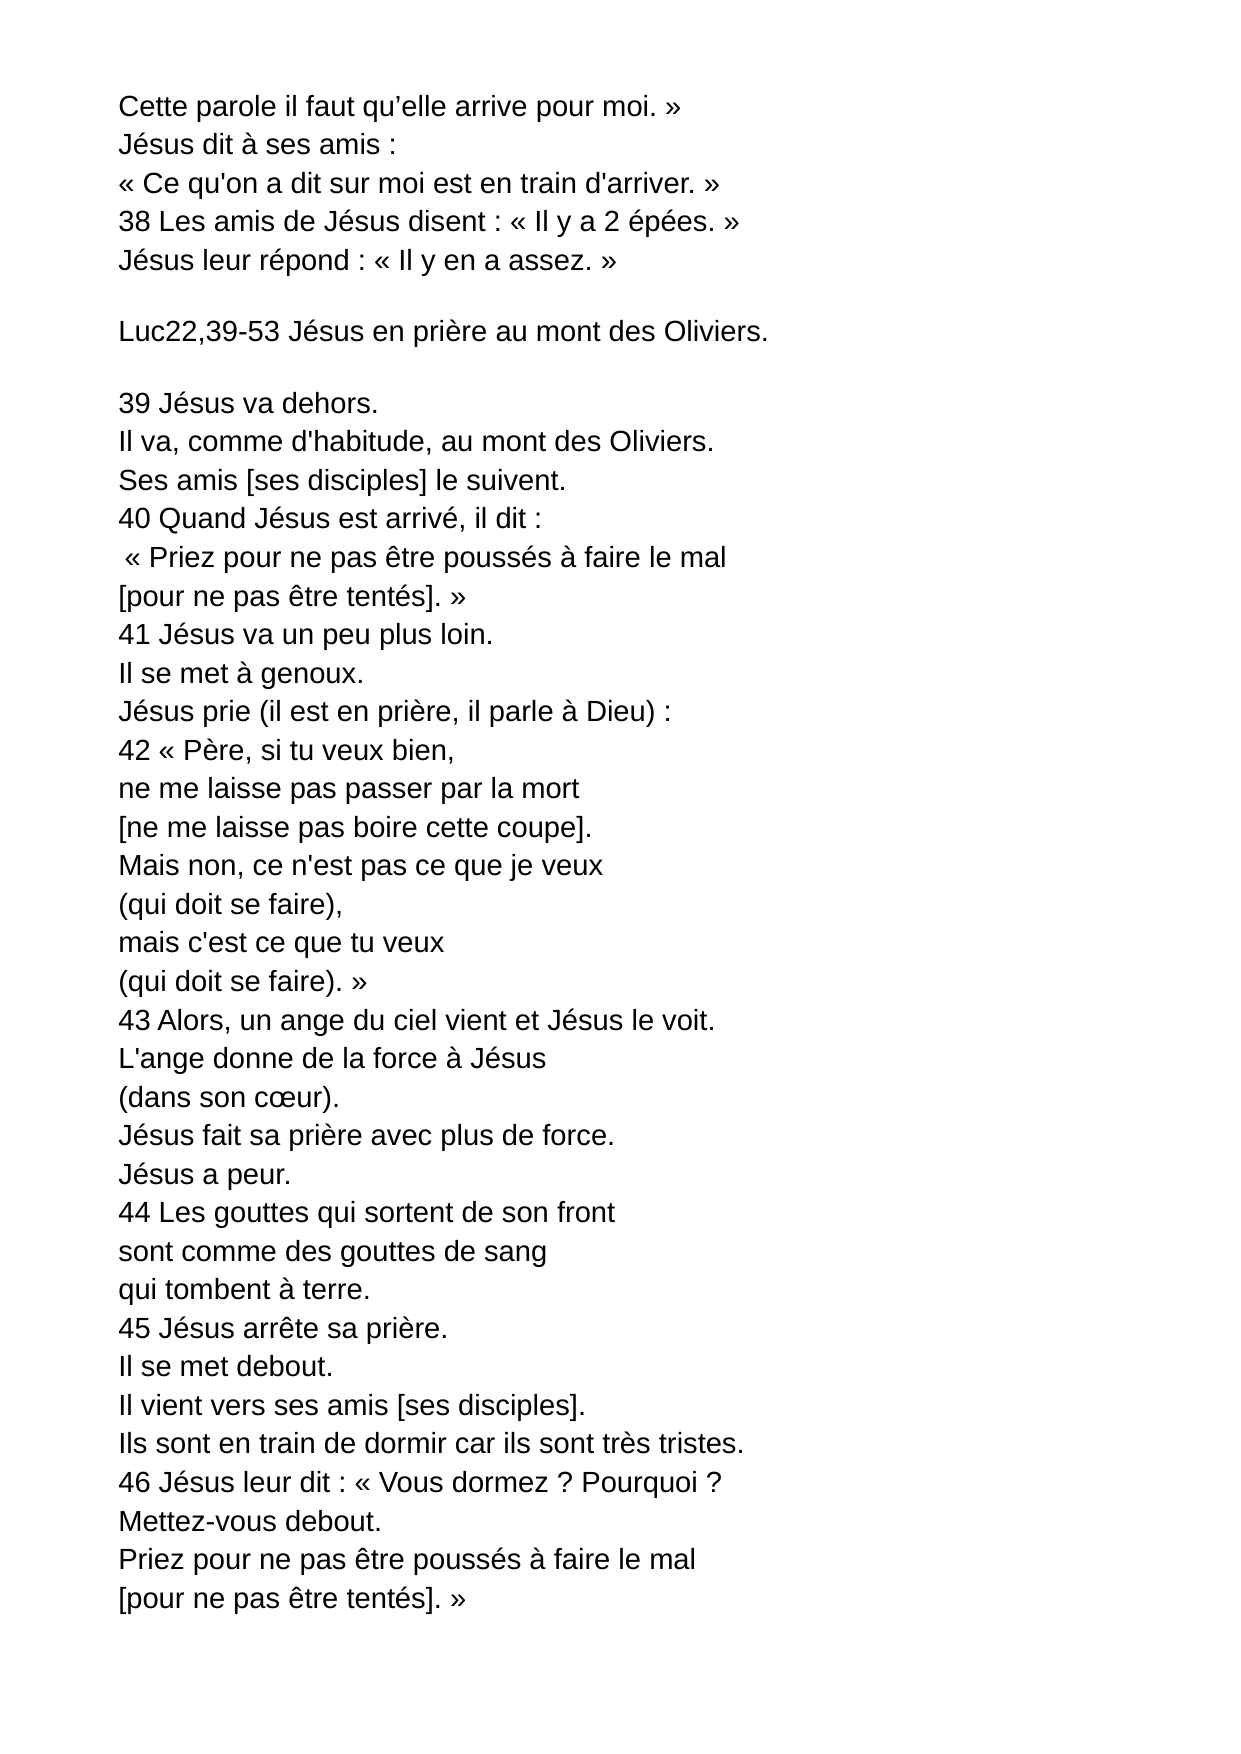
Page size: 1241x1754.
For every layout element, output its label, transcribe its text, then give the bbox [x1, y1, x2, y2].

text Il va, comme d'habitude, au mont des Oliviers. [118, 424, 1122, 458]
text (dans son cœur). [118, 1079, 1122, 1113]
text Priez pour ne pas être poussés à faire le mal [118, 1542, 1122, 1576]
text mais c'est ce que tu veux [118, 925, 1122, 959]
text 45 Jésus arrête sa prière. [118, 1311, 1122, 1344]
text Cette parole il faut qu’elle arrive pour moi. » [118, 88, 1122, 122]
text Luc22,39-53 Jésus en prière au mont des Oliviers. [118, 314, 1122, 348]
text (qui doit se faire), [118, 887, 1122, 920]
text Jésus leur répond : « Il y en a assez. » [118, 243, 1122, 276]
text Jésus prie (il est en prière, il parle à Dieu) : [118, 694, 1122, 728]
text Il se met debout. [118, 1349, 1122, 1383]
text « Ce qu'on a dit sur moi est en train d'arriver. » [118, 166, 1122, 199]
text 41 Jésus va un peu plus loin. [118, 617, 1122, 651]
text qui tombent à terre. [118, 1272, 1122, 1306]
text 42 « Père, si tu veux bien, [118, 733, 1122, 766]
text 44 Les gouttes qui sortent de son front [118, 1195, 1122, 1229]
text ne me laisse pas passer par la mort [118, 771, 1122, 805]
text [pour ne pas être tentés]. » [118, 578, 1122, 612]
text 46 Jésus leur dit : « Vous dormez ? Pourquoi ? [118, 1465, 1122, 1498]
text 39 Jésus va dehors. [118, 386, 1122, 419]
text L'ange donne de la force à Jésus [118, 1041, 1122, 1074]
text Jésus a peur. [118, 1157, 1122, 1190]
text sont comme des gouttes de sang [118, 1234, 1122, 1267]
text Jésus dit à ses amis : [118, 127, 1122, 161]
text Il se met à genoux. [118, 656, 1122, 689]
text 43 Alors, un ange du ciel vient et Jésus le voit. [118, 1002, 1122, 1036]
text Jésus fait sa prière avec plus de force. [118, 1118, 1122, 1152]
text « Priez pour ne pas être poussés à faire le mal [118, 540, 1122, 573]
text 38 Les amis de Jésus disent : « Il y a 2 épées. » [118, 204, 1122, 238]
text [ne me laisse pas boire cette coupe]. [118, 810, 1122, 843]
text (qui doit se faire). » [118, 964, 1122, 997]
text 40 Quand Jésus est arrivé, il dit : [118, 501, 1122, 535]
text Mais non, ce n'est pas ce que je veux [118, 848, 1122, 882]
text Ils sont en train de dormir car ils sont très tristes. [118, 1426, 1122, 1460]
text [pour ne pas être tentés]. » [118, 1581, 1122, 1614]
text Ses amis [ses disciples] le suivent. [118, 463, 1122, 496]
text Il vient vers ses amis [ses disciples]. [118, 1388, 1122, 1421]
text Mettez-vous debout. [118, 1503, 1122, 1537]
